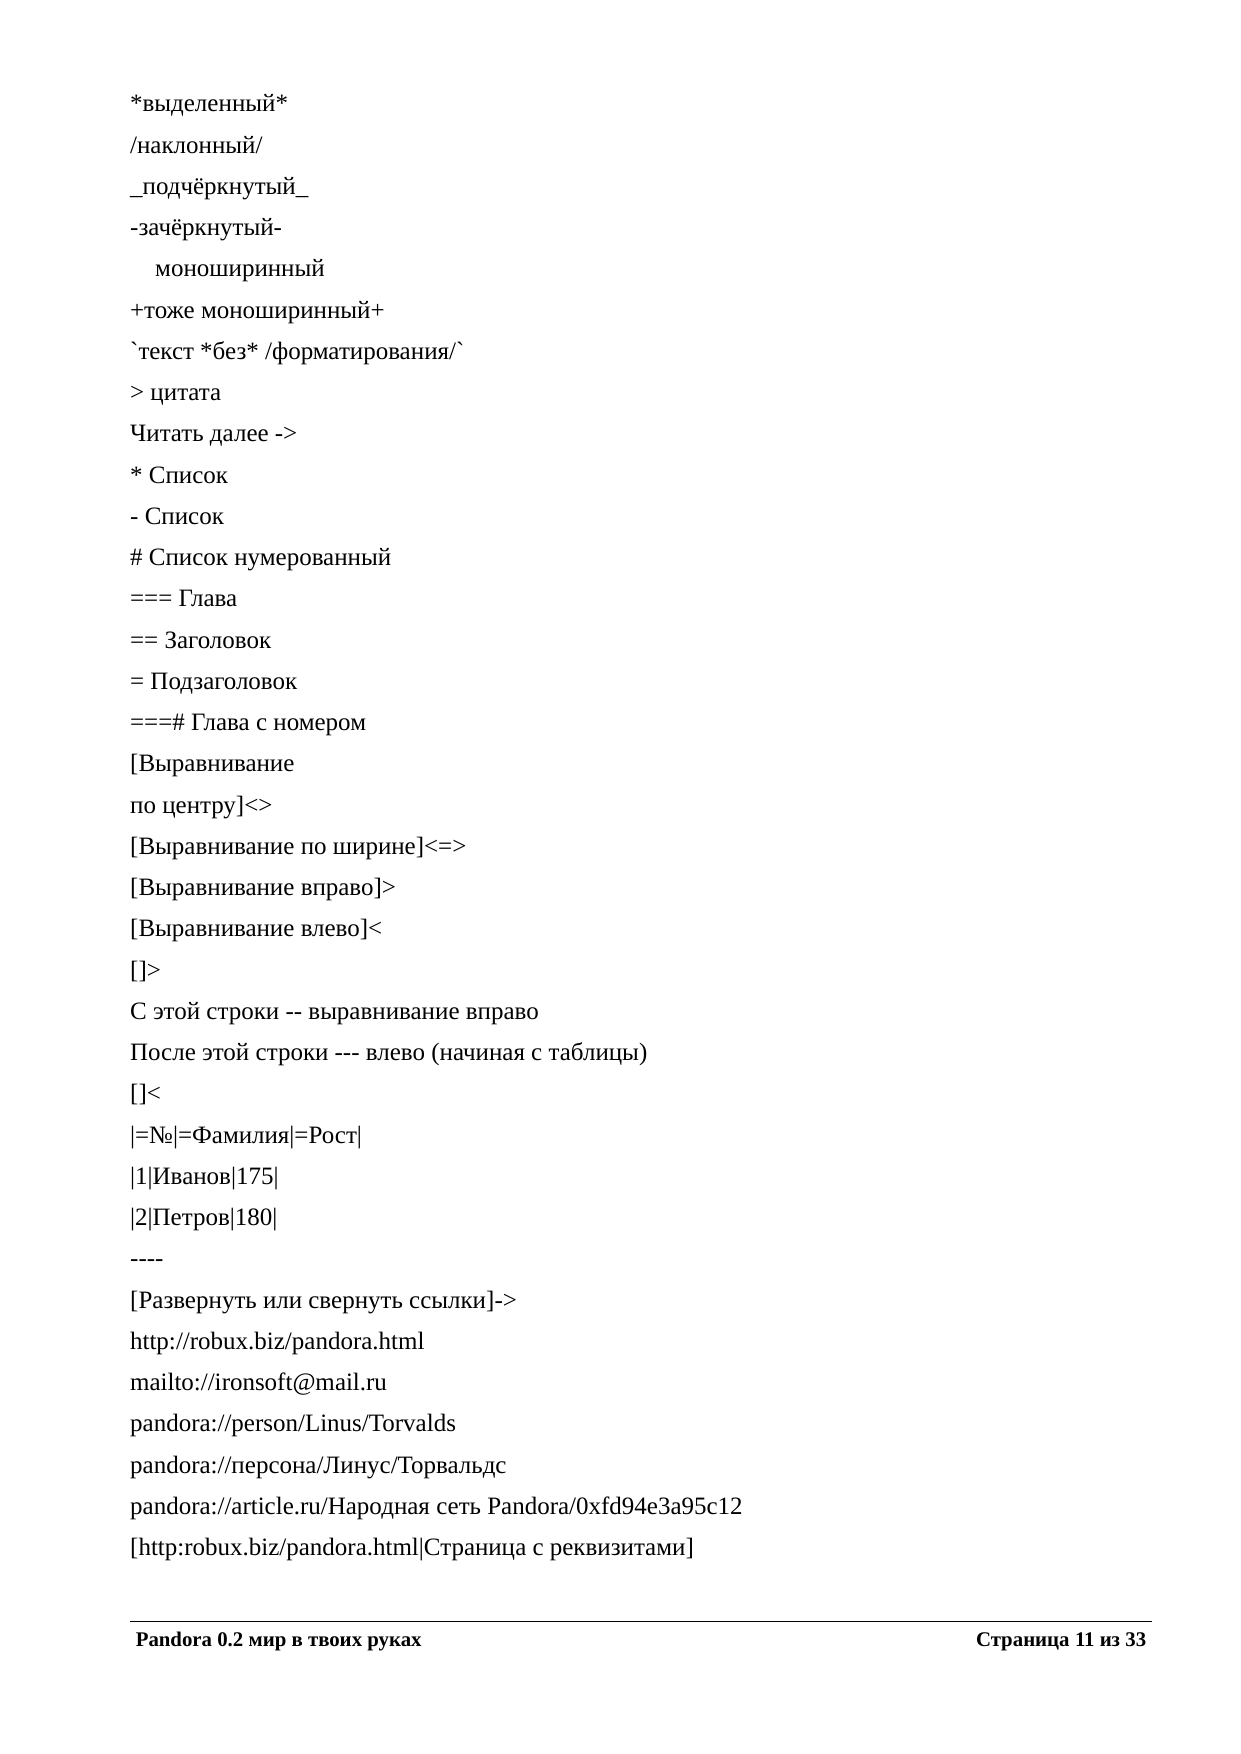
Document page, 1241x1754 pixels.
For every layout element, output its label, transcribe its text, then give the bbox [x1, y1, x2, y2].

text []> [130, 955, 1152, 983]
text pandora://персона/Линус/Торвальдс [130, 1450, 1152, 1478]
text mailto://ironsoft@mail.ru [130, 1367, 1152, 1396]
text [Выравнивание [130, 748, 1152, 777]
text # Список нумерованный [130, 542, 1152, 571]
text `текст *без* /форматирования/` [130, 336, 1152, 365]
text http://robux.biz/pandora.html [130, 1326, 1152, 1355]
text ---- [130, 1243, 1152, 1272]
text |1|Иванов|175| [130, 1161, 1152, 1190]
text === Глава [130, 583, 1152, 612]
text [Выравнивание влево]< [130, 913, 1152, 942]
text [Выравнивание по ширине]<=> [130, 831, 1152, 860]
text - Список [130, 501, 1152, 530]
text [http:robux.biz/pandora.html|Страница с реквизитами] [130, 1532, 1152, 1561]
text моноширинный [130, 253, 1152, 282]
text Читать далее -> [130, 418, 1152, 447]
text |2|Петров|180| [130, 1202, 1152, 1231]
text [Развернуть или свернуть ссылки]-> [130, 1285, 1152, 1313]
text = Подзаголовок [130, 666, 1152, 695]
text -зачёркнутый- [130, 212, 1152, 241]
text * Список [130, 460, 1152, 488]
text /наклонный/ [130, 130, 1152, 158]
text ===# Глава с номером [130, 707, 1152, 736]
text [Выравнивание вправо]> [130, 872, 1152, 901]
text *выделенный* [130, 88, 1152, 117]
text pandora://article.ru/Народная сеть Pandora/0xfd94e3a95c12 [130, 1491, 1152, 1520]
text pandora://person/Linus/Torvalds [130, 1408, 1152, 1437]
text +тоже моноширинный+ [130, 295, 1152, 323]
text > цитата [130, 377, 1152, 406]
text по центру]<> [130, 790, 1152, 818]
text []< [130, 1078, 1152, 1107]
text == Заголовок [130, 625, 1152, 653]
text С этой строки -- выравнивание вправо [130, 996, 1152, 1025]
text _подчёркнутый_ [130, 171, 1152, 200]
text |=№|=Фамилия|=Рост| [130, 1120, 1152, 1148]
text После этой строки --- влево (начиная с таблицы) [130, 1037, 1152, 1066]
